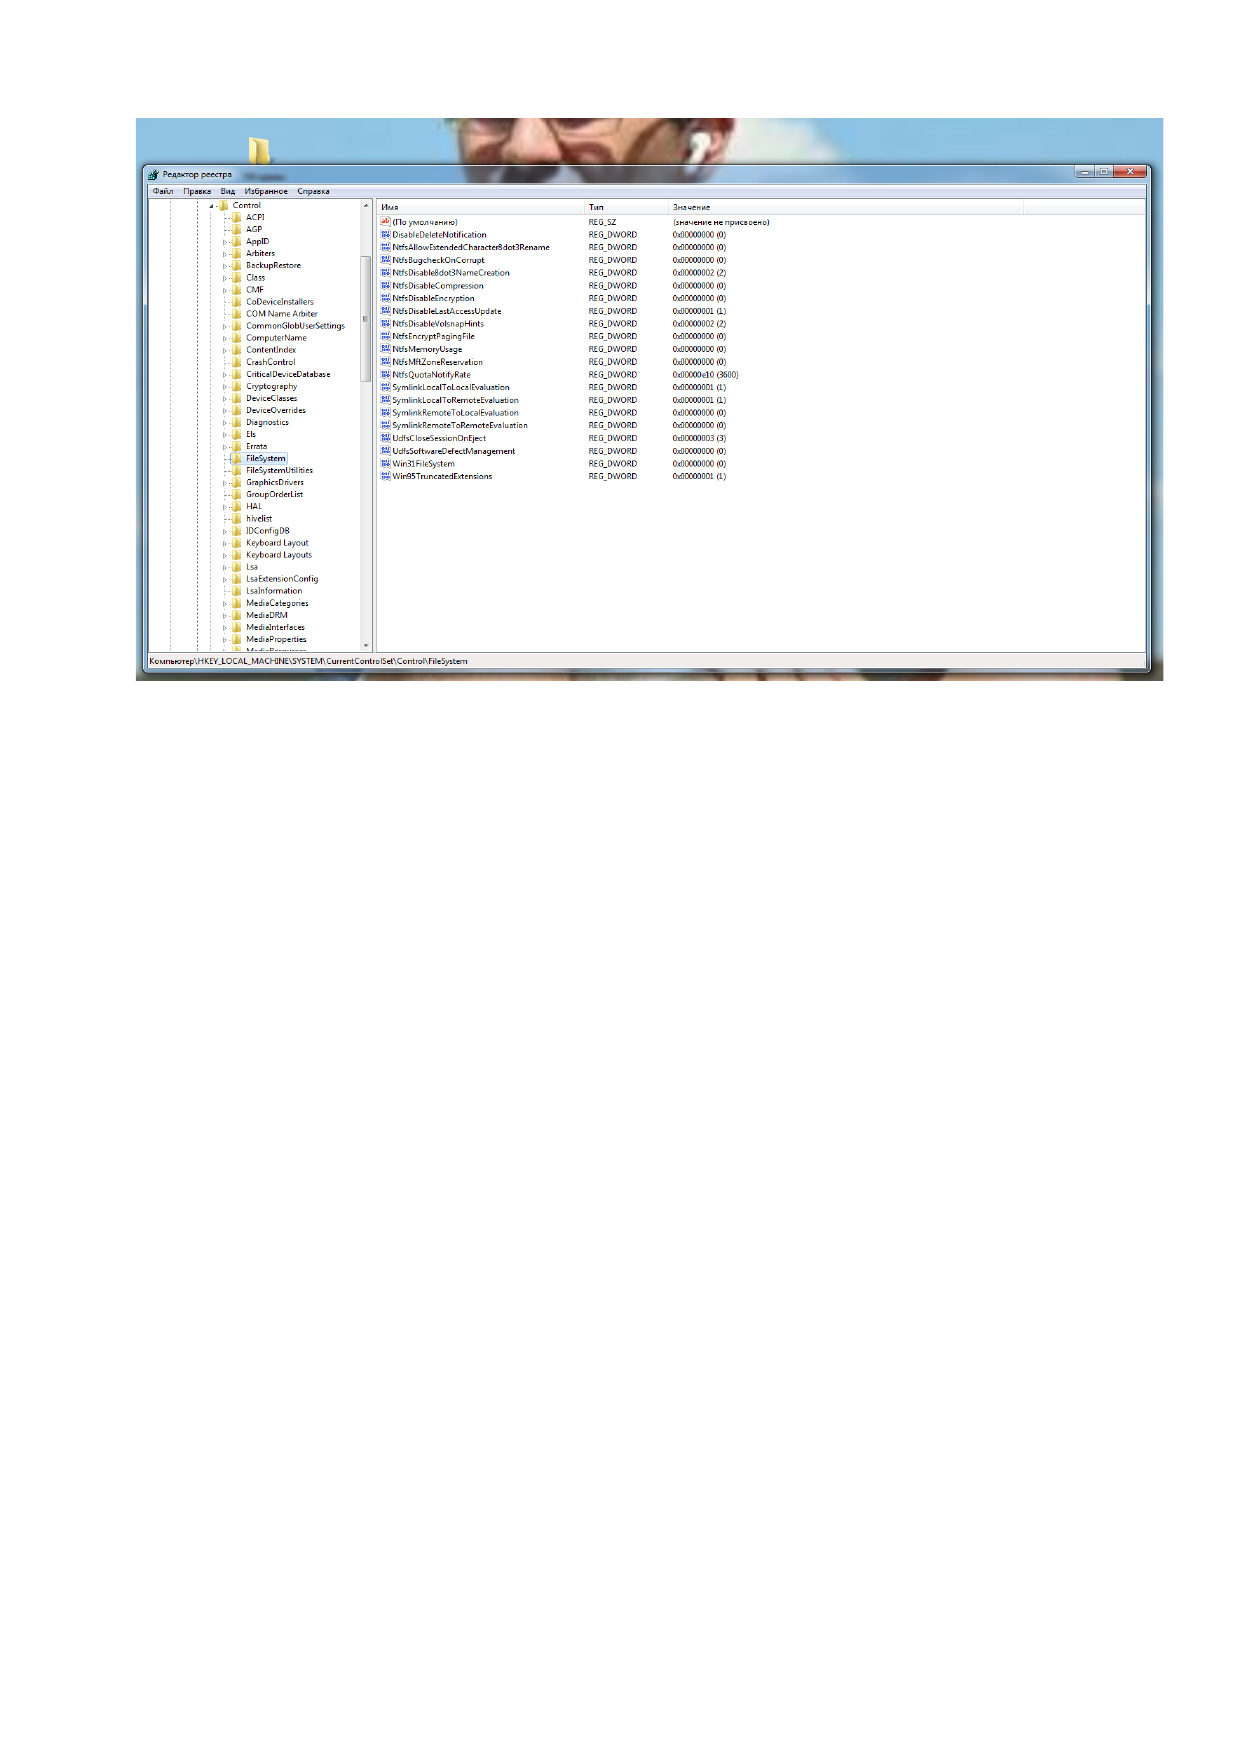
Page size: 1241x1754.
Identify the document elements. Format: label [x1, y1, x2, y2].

picture [135, 118, 1164, 681]
